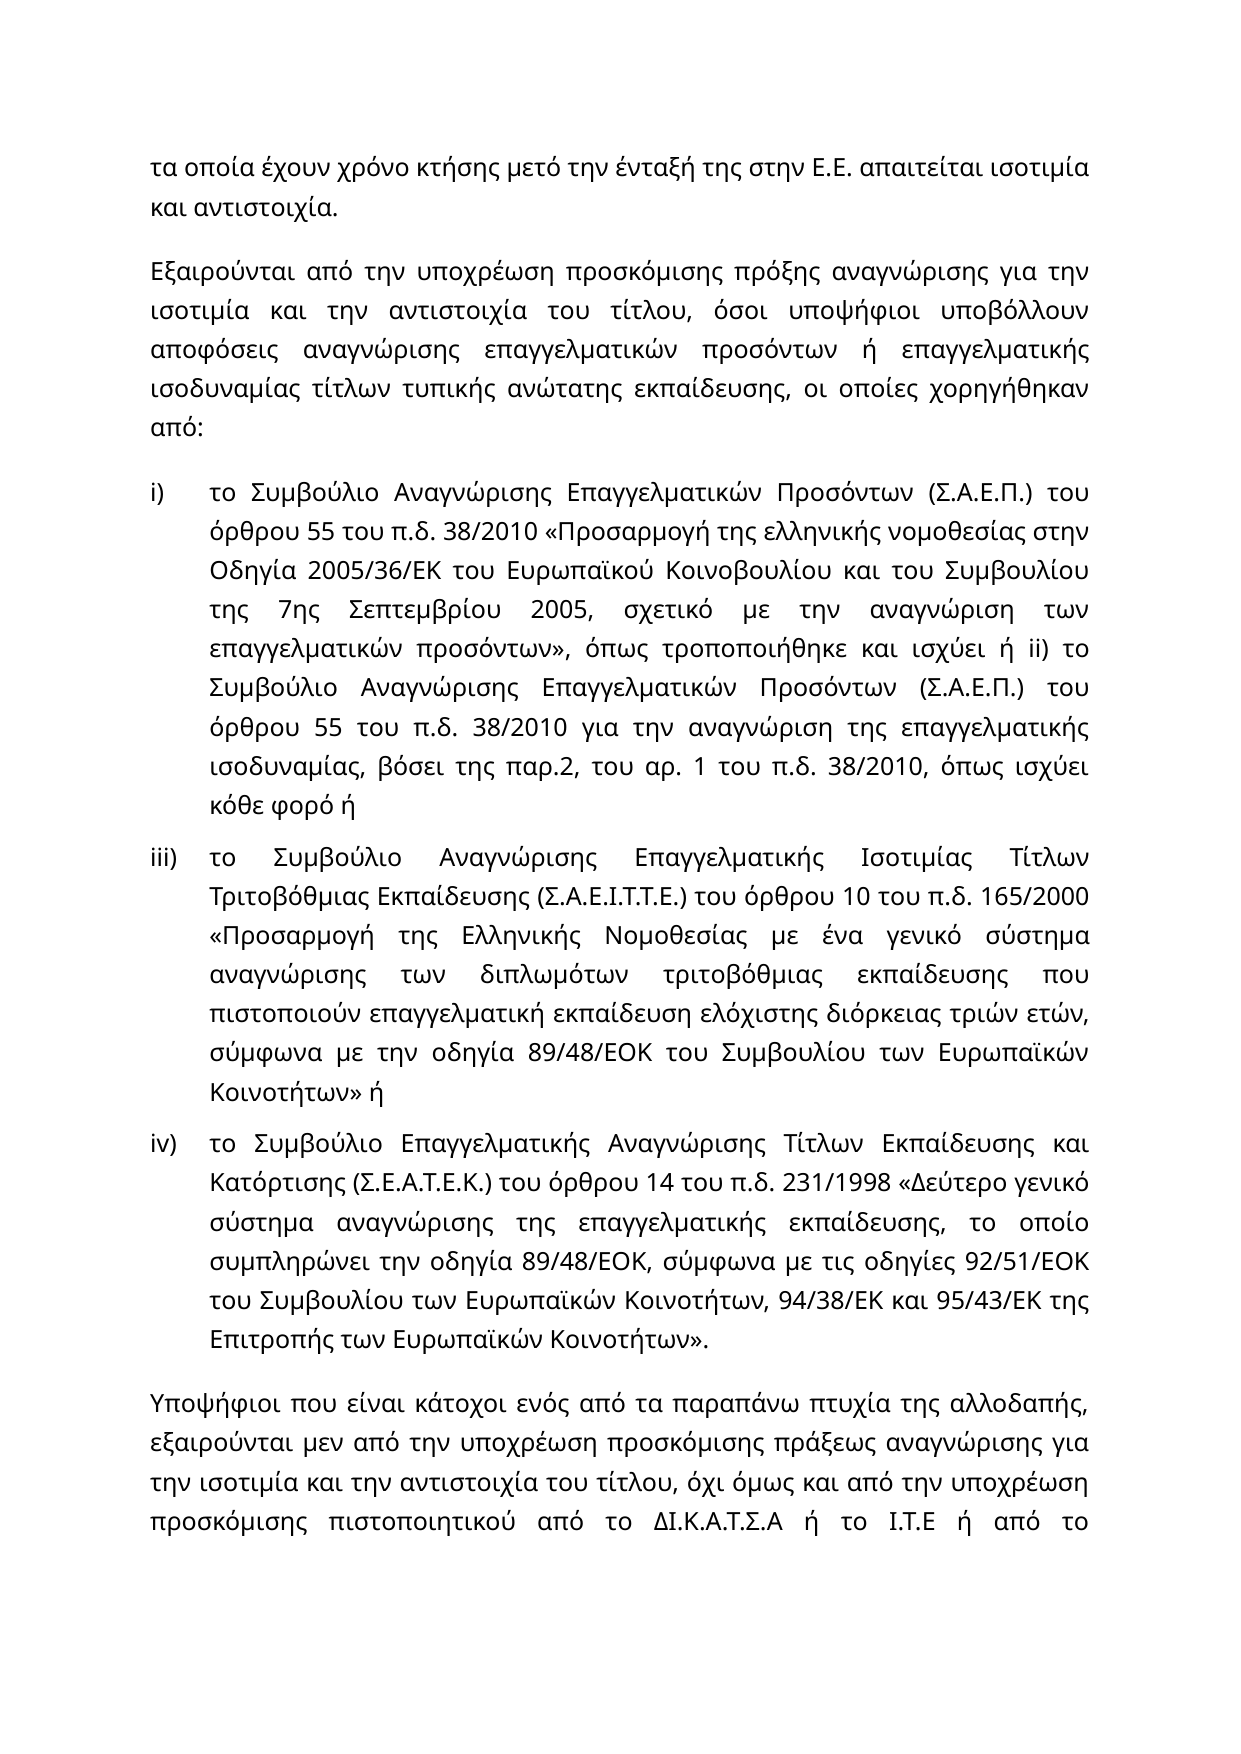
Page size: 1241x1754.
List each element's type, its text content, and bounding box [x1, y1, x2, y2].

text τα οποία έχουν χρόνο κτήσης μετό την ένταξή της στην Ε.Ε. απαιτείται ισοτιμία και αντιστοιχία. [150, 150, 1090, 223]
text Εξαιρούνται από την υποχρέωση προσκόμισης πρόξης αναγνώρισης για την ισοτιμία και την αντιστοιχία του τίτλου, όσοι υποψήφιοι υποβόλλουν αποφόσεις αναγνώρισης επαγγελματικών προσόντων ή επαγγελματικής ισοδυναμίας τίτλων τυπικής ανώτατης εκπαίδευσης, οι οποίες χορηγήθηκαν από: [150, 253, 1090, 444]
text Υποψήφιοι που είναι κάτοχοι ενός από τα παραπάνω πτυχία της αλλοδαπής, εξαιρούνται μεν από την υποχρέωση προσκόμισης πράξεως αναγνώρισης για την ισοτιμία και την αντιστοιχία του τίτλου, όχι όμως και από την υποχρέωση προσκόμισης πιστοποιητικού από το ΔΙ.Κ.Α.Τ.Σ.Α ή το Ι.Τ.Ε ή από το [150, 1386, 1090, 1537]
list iv) το Συμβούλιο Επαγγελματικής Αναγνώρισης Τίτλων Εκπαίδευσης και Κατόρτισης (Σ.Ε.Α.Τ.Ε.Κ.) του όρθρου 14 του π.δ. 231/1998 «Δεύτερο γενικό σύστημα αναγνώρισης της επαγγελματικής εκπαίδευσης, το οποίο συμπληρώνει την οδηγία 89/48/ΕΟΚ, σύμφωνα με τις οδηγίες 92/51/ΕΟΚ του Συμβουλίου των Ευρωπαϊκών Κοινοτήτων, 94/38/ΕΚ και 95/43/ΕΚ της Επιτροπής των Ευρωπαϊκών Κοινοτήτων». [150, 1126, 1090, 1356]
list i) το Συμβούλιο Αναγνώρισης Επαγγελματικών Προσόντων (Σ.Α.Ε.Π.) του όρθρου 55 του π.δ. 38/2010 «Προσαρμογή της ελληνικής νομοθεσίας στην Οδηγία 2005/36/ΕΚ του Ευρωπαϊκού Κοινοβουλίου και του Συμβουλίου της 7ης Σεπτεμβρίου 2005, σχετικό με την αναγνώριση των επαγγελματικών προσόντων», όπως τροποποιήθηκε και ισχύει ή ii) το Συμβούλιο Αναγνώρισης Επαγγελματικών Προσόντων (Σ.Α.Ε.Π.) του όρθρου 55 του π.δ. 38/2010 για την αναγνώριση της επαγγελματικής ισοδυναμίας, βόσει της παρ.2, του αρ. 1 του π.δ. 38/2010, όπως ισχύει κόθε φορό ή [150, 474, 1090, 822]
list iii) το Συμβούλιο Αναγνώρισης Επαγγελματικής Ισοτιμίας Τίτλων Τριτοβόθμιας Εκπαίδευσης (Σ.Α.Ε.Ι.Τ.Τ.Ε.) του όρθρου 10 του π.δ. 165/2000 «Προσαρμογή της Ελληνικής Νομοθεσίας με ένα γενικό σύστημα αναγνώρισης των διπλωμότων τριτοβόθμιας εκπαίδευσης που πιστοποιούν επαγγελματική εκπαίδευση ελόχιστης διόρκειας τριών ετών, σύμφωνα με την οδηγία 89/48/ΕΟΚ του Συμβουλίου των Ευρωπαϊκών Κοινοτήτων» ή [150, 839, 1090, 1108]
